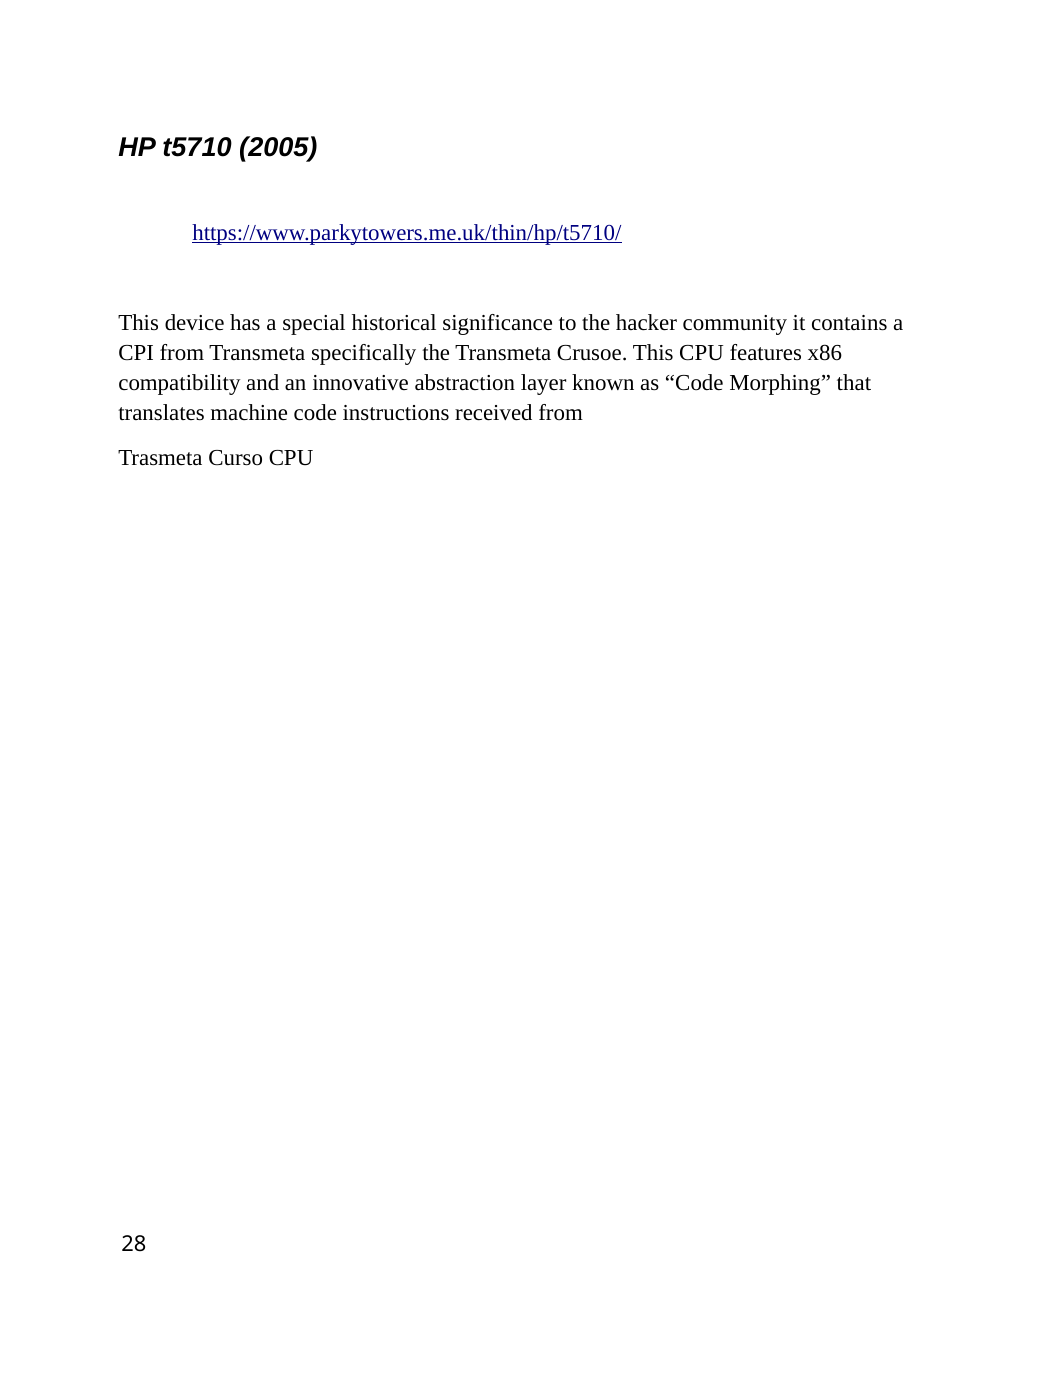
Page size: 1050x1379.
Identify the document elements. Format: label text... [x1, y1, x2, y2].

subtitle HP t5710 (2005) [118, 131, 932, 162]
text Trasmeta Curso CPU [118, 444, 932, 471]
text This device has a special historical significance to the hacker community it contains a CPI from Transmeta specifically the Transmeta Crusoe. This CPU features x86 compatibility and an innovative abstraction layer known as “Code Morphing” that translates machine code instructions received from [118, 309, 932, 426]
text https://www.parkytowers.me.uk/thin/hp/t5710/ [192, 219, 932, 246]
